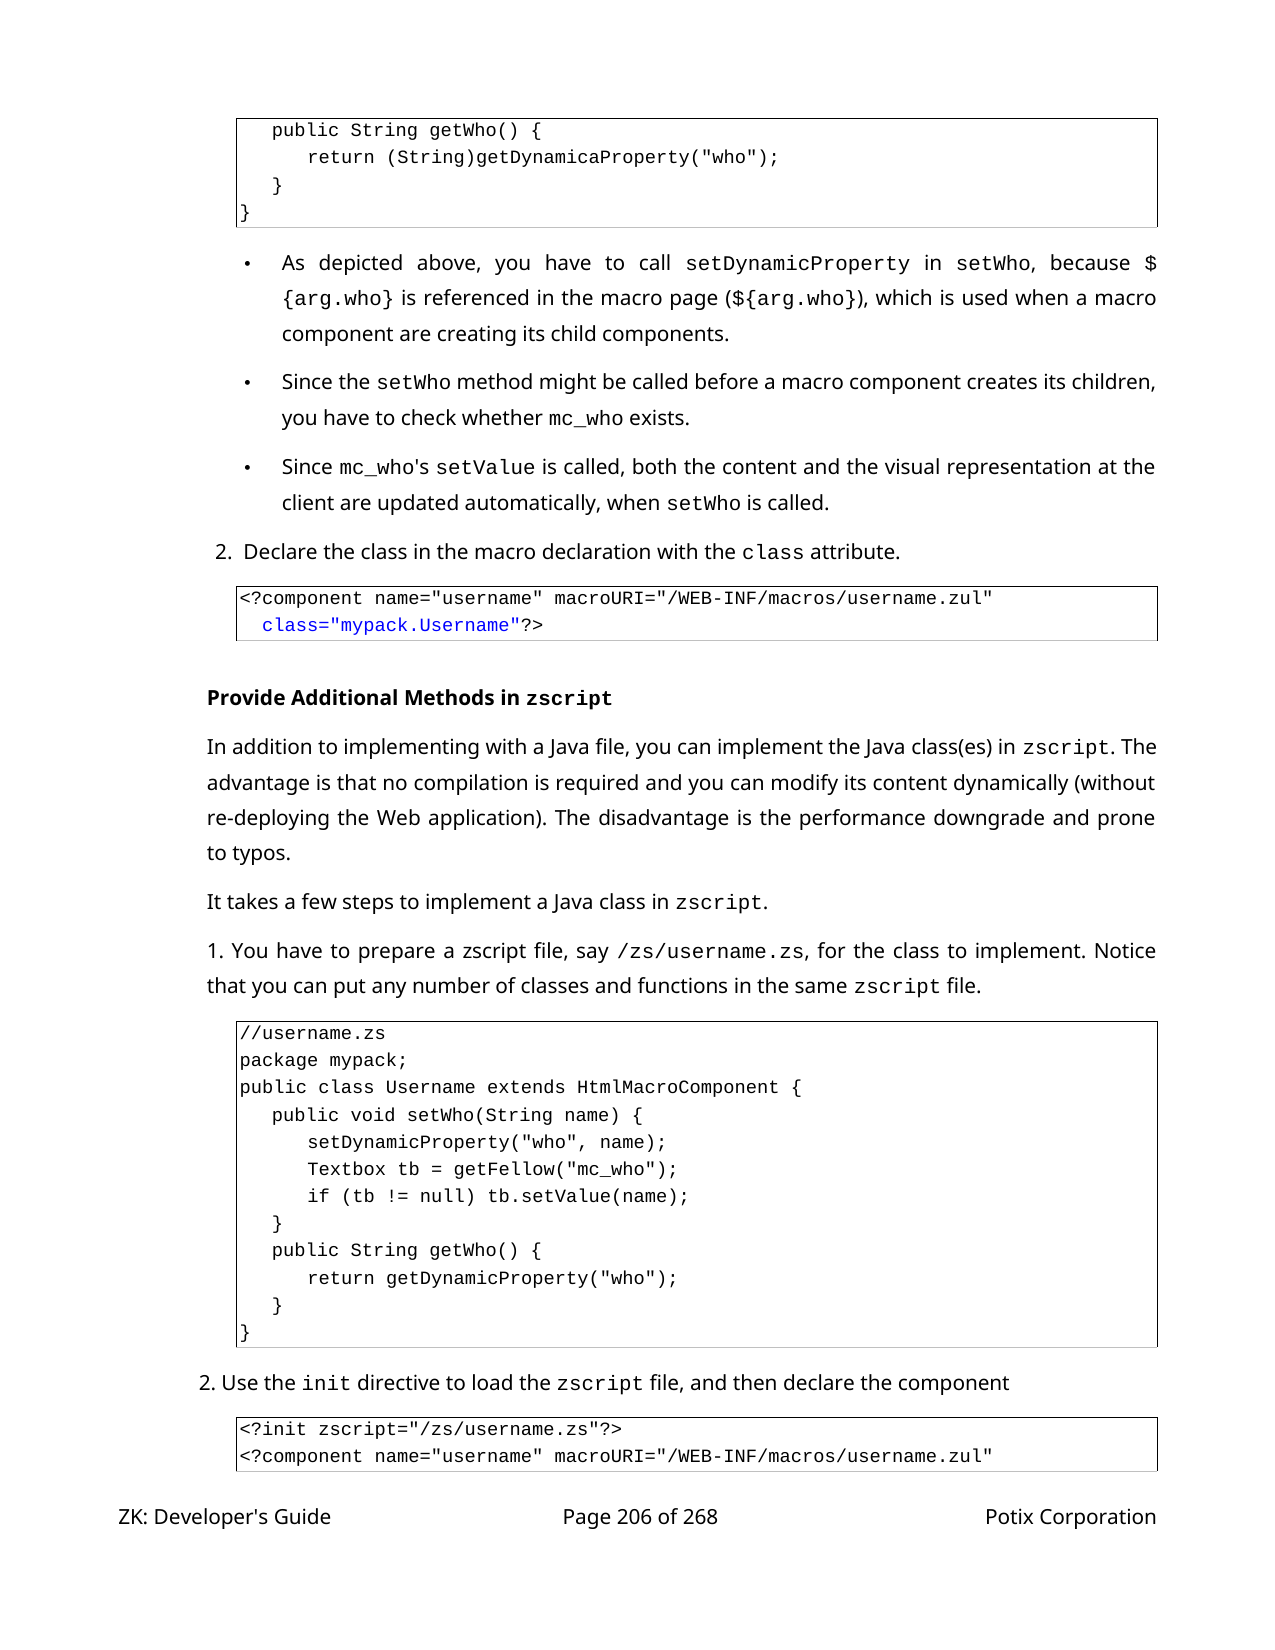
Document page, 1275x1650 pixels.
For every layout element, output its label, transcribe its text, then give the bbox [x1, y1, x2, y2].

text class="mypack.Username"?> [237, 613, 1157, 640]
text public String getWho() { [237, 1238, 1157, 1263]
text <?component name="username" macroURI="/WEB-INF/macros/username.zul" [237, 587, 1157, 610]
text return getDynamicProperty("who"); [237, 1266, 1157, 1290]
text package mypack; [237, 1048, 1157, 1072]
subtitle Provide Additional Methods in zscript [207, 683, 1157, 712]
text } [237, 1320, 1157, 1347]
text //username.zs [237, 1022, 1157, 1045]
text } [237, 1293, 1157, 1317]
text 1. You have to prepare a zscript file, say /zs/username.zs, for the class to implement. Notice that you can put any number of classes and functions in the same zscript file. [207, 936, 1157, 1000]
list As depicted above, you have to call setDynamicProperty in setWho, because ${arg.who} is referenced in the macro page (${arg.who}), which is used when a macro component are creating its child components. [244, 248, 1157, 347]
list 2. Declare the class in the macro declaration with the class attribute. [156, 537, 1157, 565]
text return (String)getDynamicaProperty("who"); [237, 145, 1157, 169]
text public class Username extends HtmlMacroComponent { [237, 1075, 1157, 1099]
text In addition to implementing with a Java file, you can implement the Java class(es) in zscript. The advantage is that no compilation is required and you can modify its content dynamically (without re-deploying the Web application). The disadvantage is the performance downgrade and prone to typos. [207, 732, 1157, 866]
text public String getWho() { [237, 119, 1157, 142]
text } [237, 172, 1157, 197]
text Textbox tb = getFellow("mc_who"); [237, 1157, 1157, 1181]
text } [237, 1211, 1157, 1235]
text <?component name="username" macroURI="/WEB-INF/macros/username.zul" [237, 1444, 1157, 1471]
text if (tb != null) tb.setValue(name); [237, 1184, 1157, 1208]
text public void setWho(String name) { [237, 1102, 1157, 1127]
text } [237, 200, 1157, 227]
text setDynamicProperty("who", name); [237, 1129, 1157, 1154]
list Since mc_who's setValue is called, both the content and the visual representation at the client are updated automatically, when setWho is called. [244, 452, 1157, 516]
text It takes a few steps to implement a Java class in zscript. [207, 887, 1157, 916]
list 2. Use the init directive to load the zscript file, and then declare the component [156, 1368, 1157, 1396]
text <?init zscript="/zs/username.zs"?> [237, 1418, 1157, 1441]
list Since the setWho method might be called before a macro component creates its children, you have to check whether mc_who exists. [244, 367, 1157, 432]
